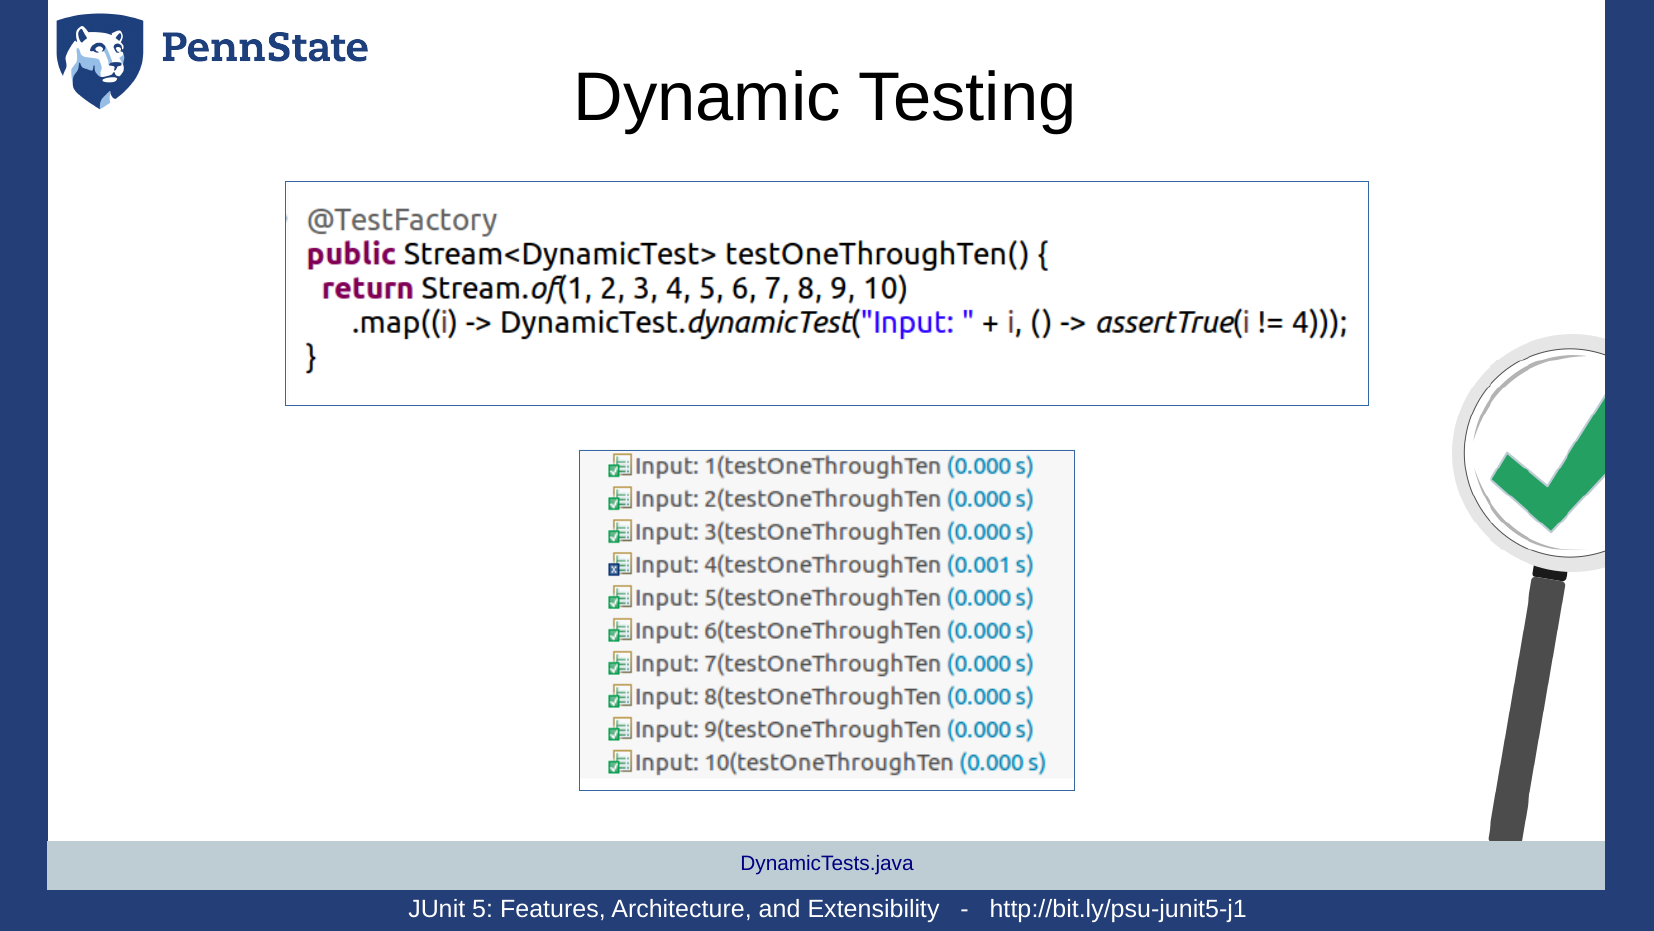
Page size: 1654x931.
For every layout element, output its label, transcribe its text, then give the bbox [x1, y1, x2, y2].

title DynamicTests.java [120, 816, 1534, 911]
picture [579, 449, 1075, 791]
picture [48, 0, 411, 152]
title Dynamic Testing [60, 19, 1591, 175]
picture [1452, 334, 1605, 841]
picture [285, 181, 1369, 406]
